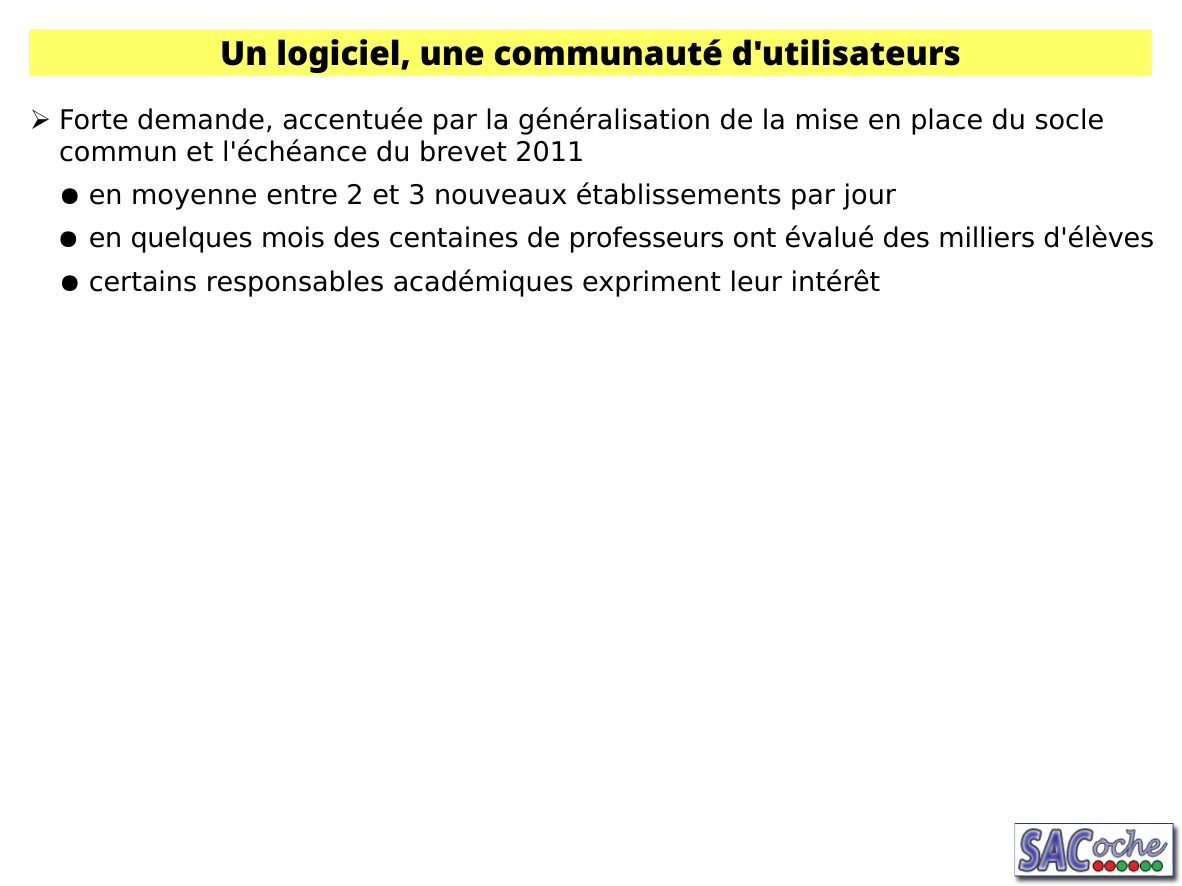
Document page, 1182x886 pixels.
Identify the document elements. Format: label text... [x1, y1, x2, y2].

list certains responsables académiques expriment leur intérêt [59, 266, 1152, 297]
list en moyenne entre 2 et 3 nouveaux établissements par jour [59, 179, 1152, 211]
list en quelques mois des centaines de professeurs ont évalué des milliers d'élèves [57, 223, 1159, 254]
text Un logiciel, une communauté d'utilisateurs [29, 29, 1152, 75]
picture [1014, 823, 1182, 886]
list Forte demande, accentuée par la généralisation de la mise en place du socle commun et l'échéance du brevet 2011 [29, 104, 1152, 167]
